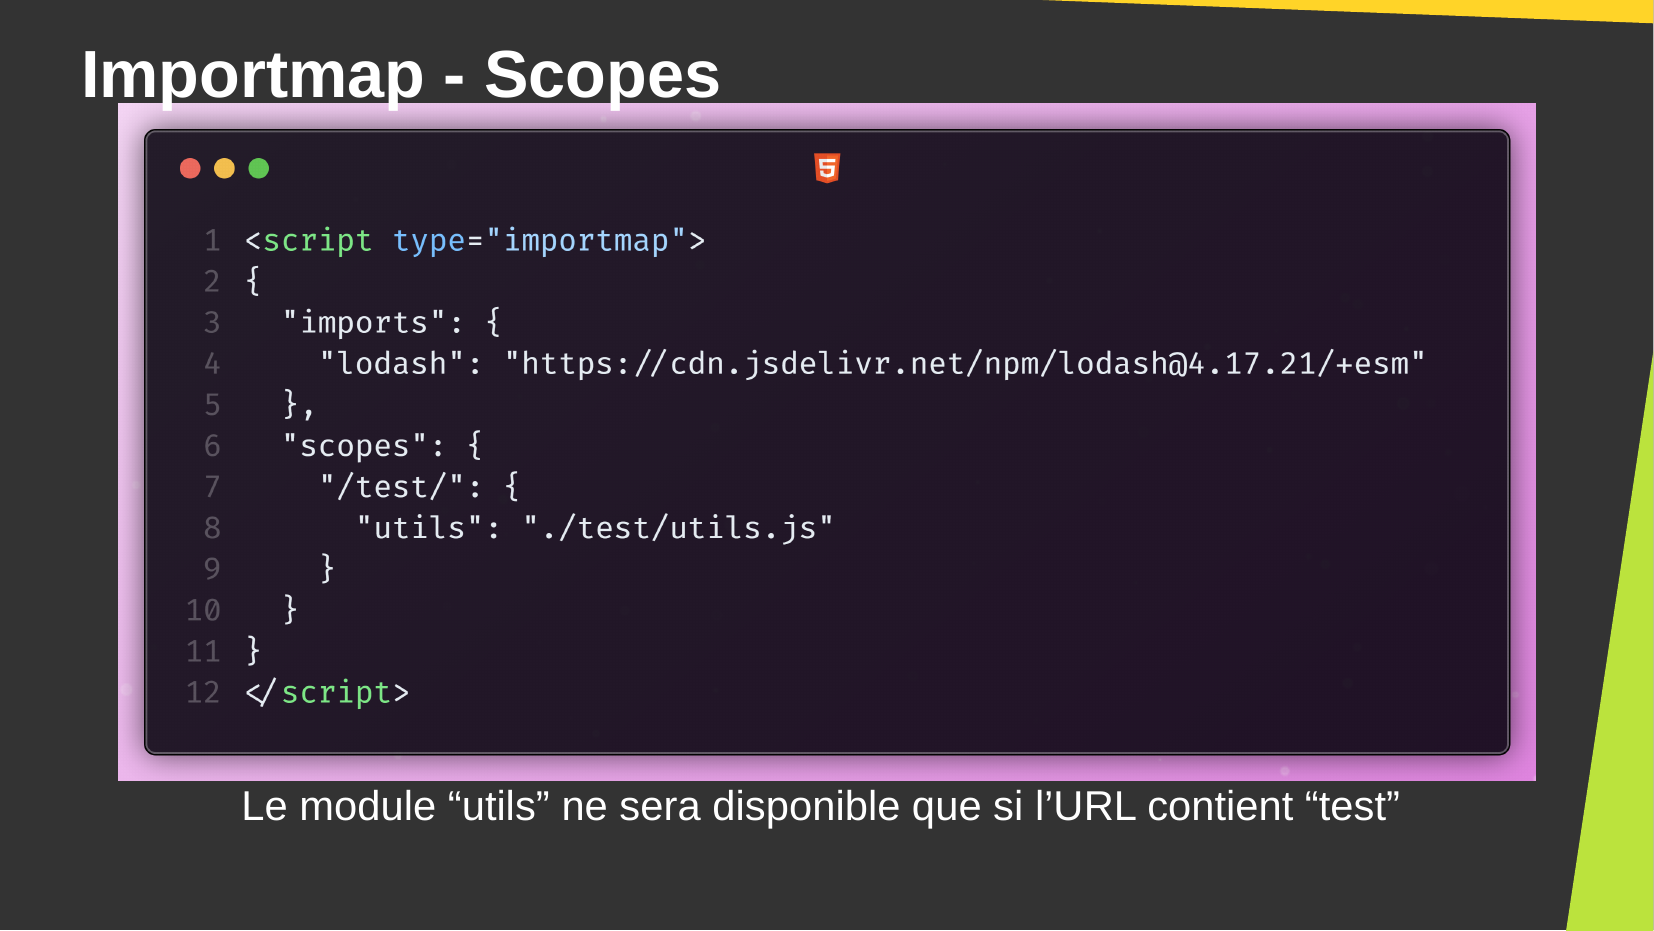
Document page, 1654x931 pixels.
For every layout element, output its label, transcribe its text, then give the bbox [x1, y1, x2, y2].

text_box [1566, 346, 1654, 931]
text_box [1042, 0, 1654, 24]
picture [118, 103, 1536, 775]
title Importmap - Scopes [81, 37, 791, 115]
text_box Le module “utils” ne sera disponible que si l’URL contient “test” [53, 775, 1601, 884]
